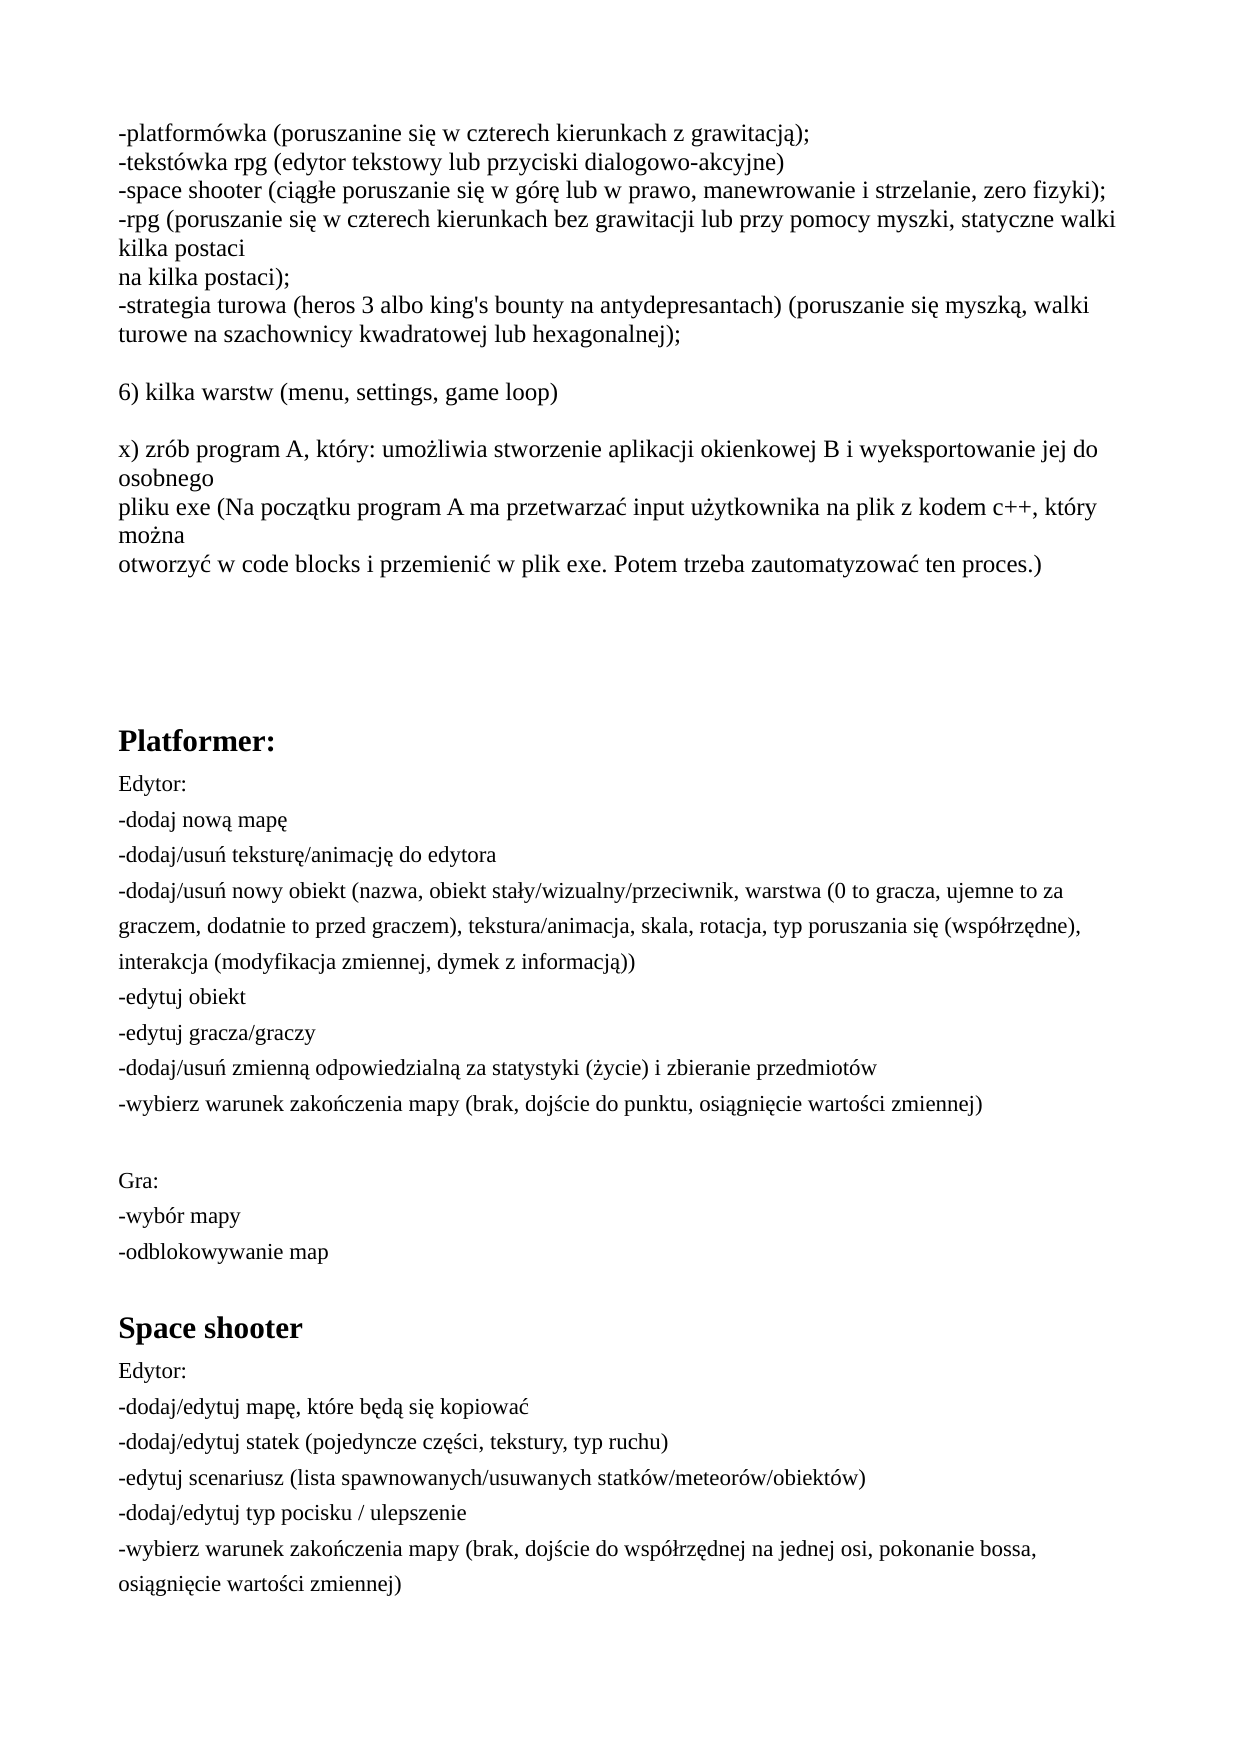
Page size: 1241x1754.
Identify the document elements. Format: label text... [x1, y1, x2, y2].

text -wybierz warunek zakończenia mapy (brak, dojście do punktu, osiągnięcie wartości zmiennej) [118, 1090, 1122, 1116]
text -edytuj gracza/graczy [118, 1019, 1122, 1045]
text -platformówka (poruszanine się w czterech kierunkach z grawitacją); [118, 118, 1122, 147]
text Platformer: [118, 722, 1122, 758]
text Space shooter [118, 1309, 1122, 1345]
text -edytuj scenariusz (lista spawnowanych/usuwanych statków/meteorów/obiektów) [118, 1464, 1122, 1490]
text -tekstówka rpg (edytor tekstowy lub przyciski dialogowo-akcyjne) [118, 147, 1122, 176]
text Gra: [118, 1167, 1122, 1193]
text -dodaj/edytuj statek (pojedyncze części, tekstury, typ ruchu) [118, 1428, 1122, 1455]
text -wybór mapy [118, 1202, 1122, 1229]
text Edytor: [118, 770, 1122, 797]
text -odblokowywanie map [118, 1238, 1122, 1264]
text otworzyć w code blocks i przemienić w plik exe. Potem trzeba zautomatyzować ten proces.) [118, 549, 1122, 578]
text -dodaj/usuń zmienną odpowiedzialną za statystyki (życie) i zbieranie przedmiotów [118, 1054, 1122, 1081]
text x) zrób program A, który: umożliwia stworzenie aplikacji okienkowej B i wyeksportowanie jej do osobnego [118, 434, 1122, 492]
text na kilka postaci); [118, 262, 1122, 291]
text Edytor: [118, 1357, 1122, 1384]
text -dodaj/edytuj typ pocisku / ulepszenie [118, 1499, 1122, 1526]
text -strategia turowa (heros 3 albo king's bounty na antydepresantach) (poruszanie się myszką, walki turowe na szachownicy kwadratowej lub hexagonalnej); [118, 291, 1122, 348]
text 6) kilka warstw (menu, settings, game loop) [118, 377, 1122, 406]
text -space shooter (ciągłe poruszanie się w górę lub w prawo, manewrowanie i strzelanie, zero fizyki); [118, 176, 1122, 204]
text -dodaj/edytuj mapę, które będą się kopiować [118, 1393, 1122, 1419]
text -dodaj nową mapę [118, 806, 1122, 832]
text -dodaj/usuń nowy obiekt (nazwa, obiekt stały/wizualny/przeciwnik, warstwa (0 to gracza, ujemne to za graczem, dodatnie to przed graczem), tekstura/animacja, skala, rotacja, typ poruszania się (współrzędne), interakcja (modyfikacja zmiennej, dymek z informacją)) [118, 877, 1122, 974]
text -dodaj/usuń teksturę/animację do edytora [118, 841, 1122, 868]
text -edytuj obiekt [118, 983, 1122, 1010]
text -rpg (poruszanie się w czterech kierunkach bez grawitacji lub przy pomocy myszki, statyczne walki kilka postaci [118, 204, 1122, 262]
text pliku exe (Na początku program A ma przetwarzać input użytkownika na plik z kodem c++, który można [118, 492, 1122, 549]
text -wybierz warunek zakończenia mapy (brak, dojście do współrzędnej na jednej osi, pokonanie bossa, osiągnięcie wartości zmiennej) [118, 1535, 1122, 1597]
